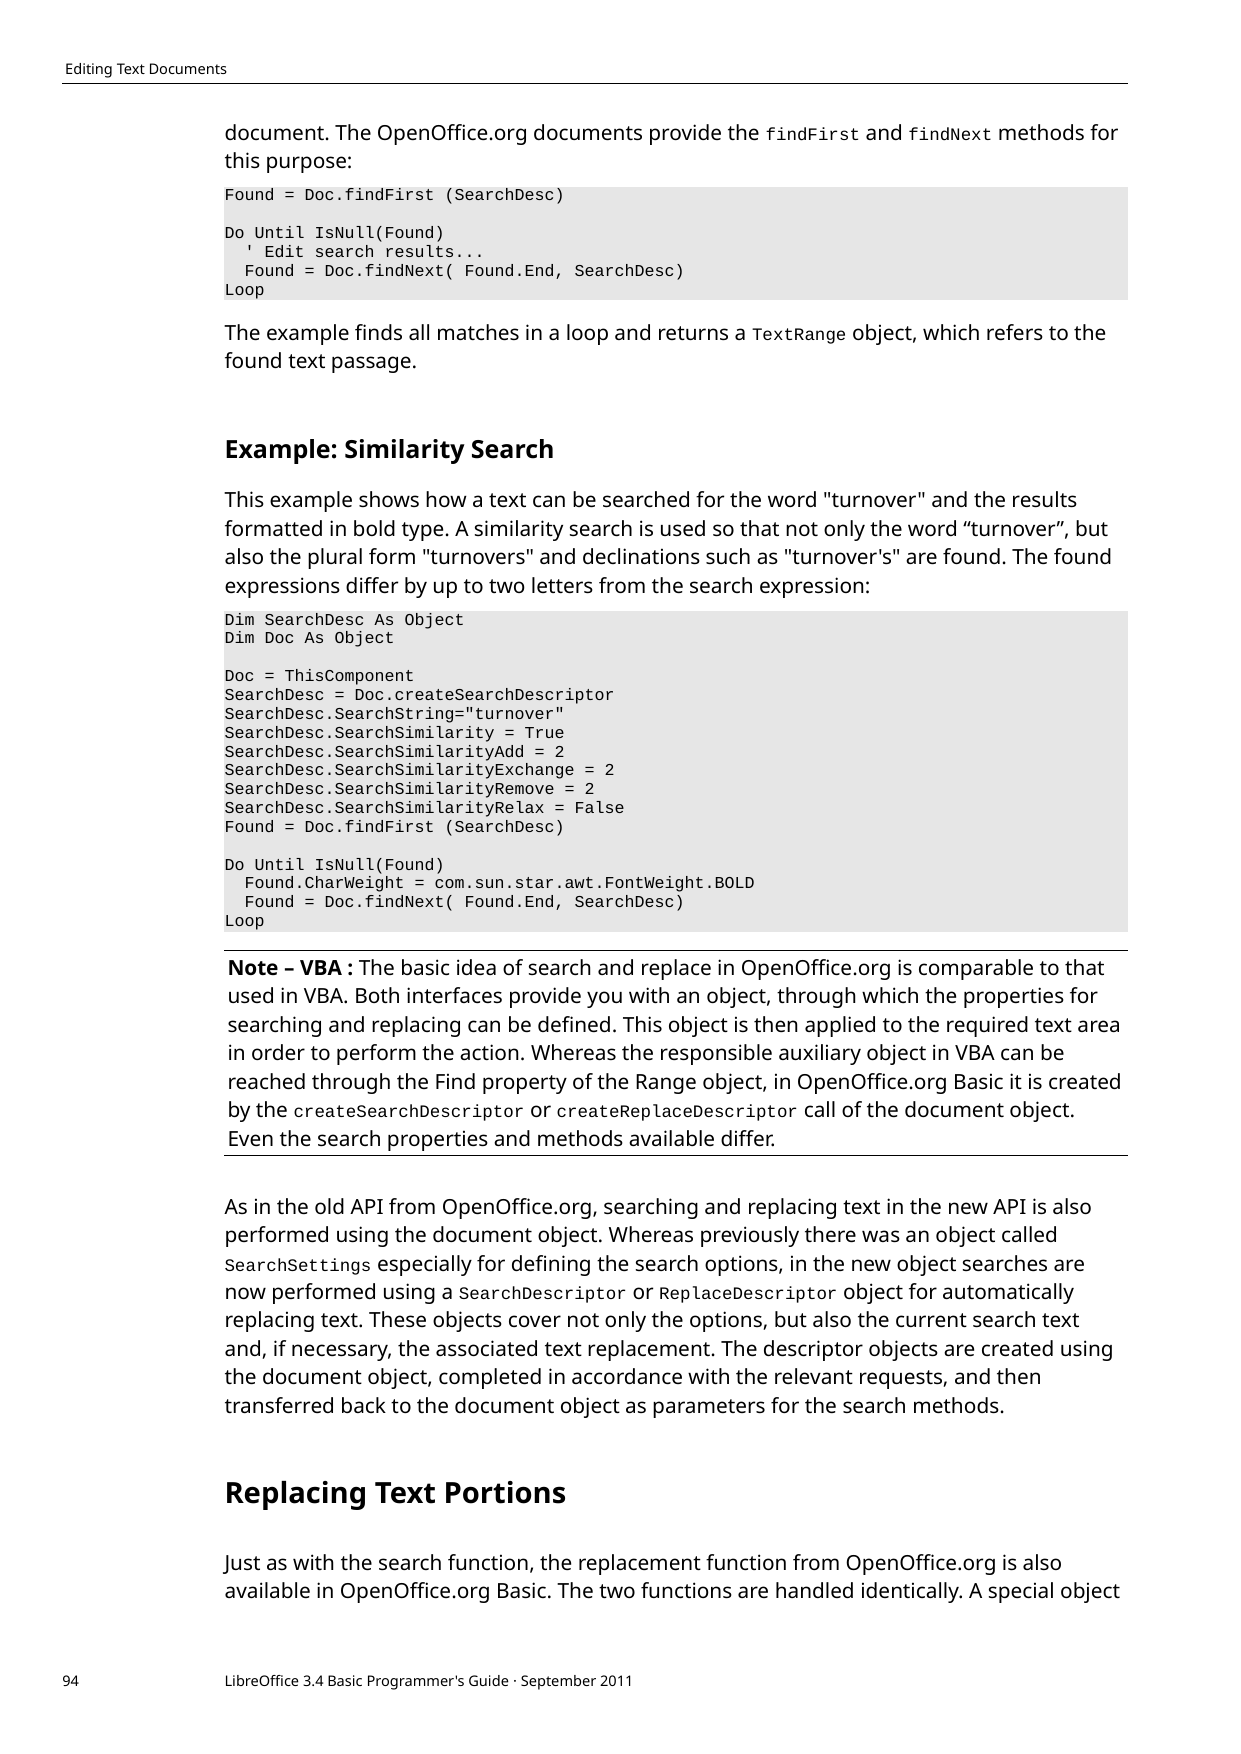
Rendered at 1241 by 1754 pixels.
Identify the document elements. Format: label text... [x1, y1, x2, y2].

list VBA : The basic idea of search and replace in OpenOffice.org is comparable to that used in VBA. Both interfaces provide you with an object, through which the properties for searching and replacing can be defined. This object is then applied to the required text area in order to perform the action. Whereas the responsible auxiliary object in VBA can be reached through the Find property of the Range object, in OpenOffice.org Basic it is created by the createSearchDescriptor or createReplaceDescriptor call of the document object. Even the search properties and methods available differ. [224, 951, 1128, 1155]
text document. The OpenOffice.org documents provide the findFirst and findNext methods for this purpose: [224, 118, 1128, 175]
text The example finds all matches in a loop and returns a TextRange object, which refers to the found text passage. [224, 318, 1128, 375]
text As in the old API from OpenOffice.org, searching and replacing text in the new API is also performed using the document object. Whereas previously there was an object called SearchSettings especially for defining the search options, in the new object searches are now performed using a SearchDescriptor or ReplaceDescriptor object for automatically replacing text. These objects cover not only the options, but also the current search text and, if necessary, the associated text replacement. The descriptor objects are created using the document object, completed in accordance with the relevant requests, and then transferred back to the document object as parameters for the search methods. [224, 1192, 1128, 1419]
text Just as with the search function, the replacement function from OpenOffice.org is also available in OpenOffice.org Basic. The two functions are handled identically. A special object [224, 1548, 1128, 1605]
text Dim SearchDesc As Object Dim Doc As Object Doc = ThisComponent SearchDesc = Doc.createSearchDescriptor SearchDesc.SearchString="turnover" SearchDesc.SearchSimilarity = True SearchDesc.SearchSimilarityAdd = 2 SearchDesc.SearchSimilarityExchange = 2 SearchDesc.SearchSimilarityRemove = 2 SearchDesc.SearchSimilarityRelax = False Found = Doc.findFirst (SearchDesc) Do Until IsNull(Found) Found.CharWeight = com.sun.star.awt.FontWeight.BOLD Found = Doc.findNext( Found.End, SearchDesc) Loop [224, 611, 1128, 932]
subtitle Example: Similarity Search [224, 432, 1128, 466]
subtitle Replacing Text Portions [224, 1473, 1128, 1512]
text Found = Doc.findFirst (SearchDesc) Do Until IsNull(Found) ' Edit search results... Found = Doc.findNext( Found.End, SearchDesc) Loop [224, 187, 1128, 300]
text This example shows how a text can be searched for the word "turnover" and the results formatted in bold type. A similarity search is used so that not only the word “turnover”, but also the plural form "turnovers" and declinations such as "turnover's" are found. The found expressions differ by up to two letters from the search expression: [224, 485, 1128, 599]
